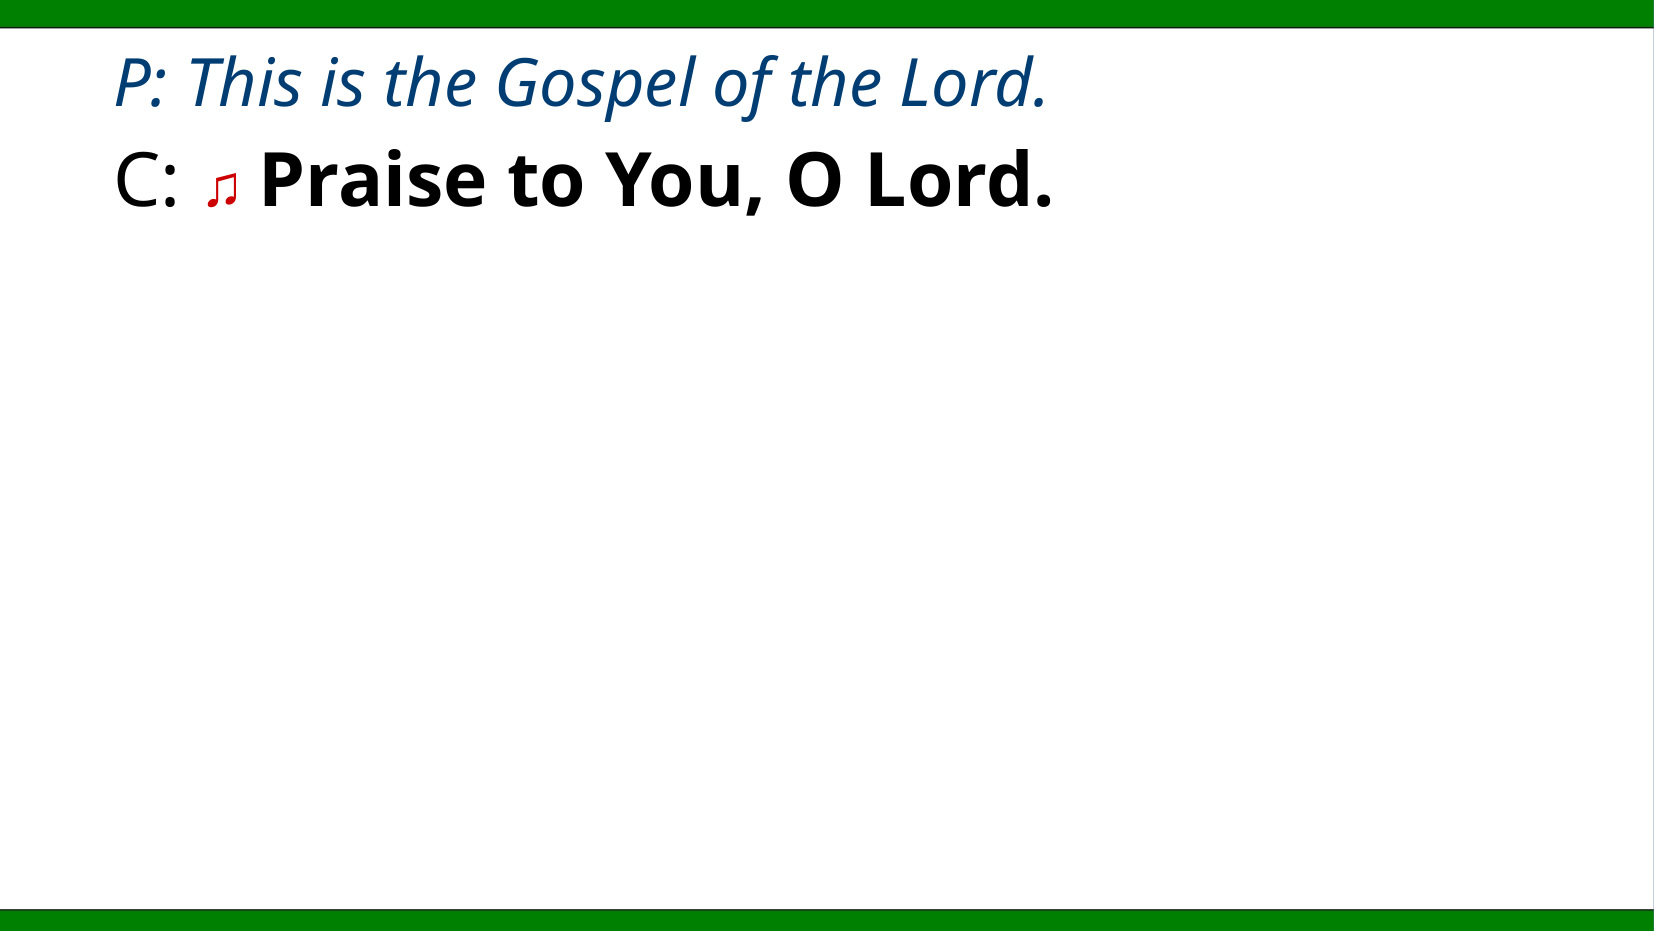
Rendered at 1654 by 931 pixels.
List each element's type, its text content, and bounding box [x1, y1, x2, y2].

text_box P: This is the Gospel of the Lord. C: ♫ Praise to You, O Lord. [98, 27, 1554, 232]
picture [0, 0, 1654, 931]
